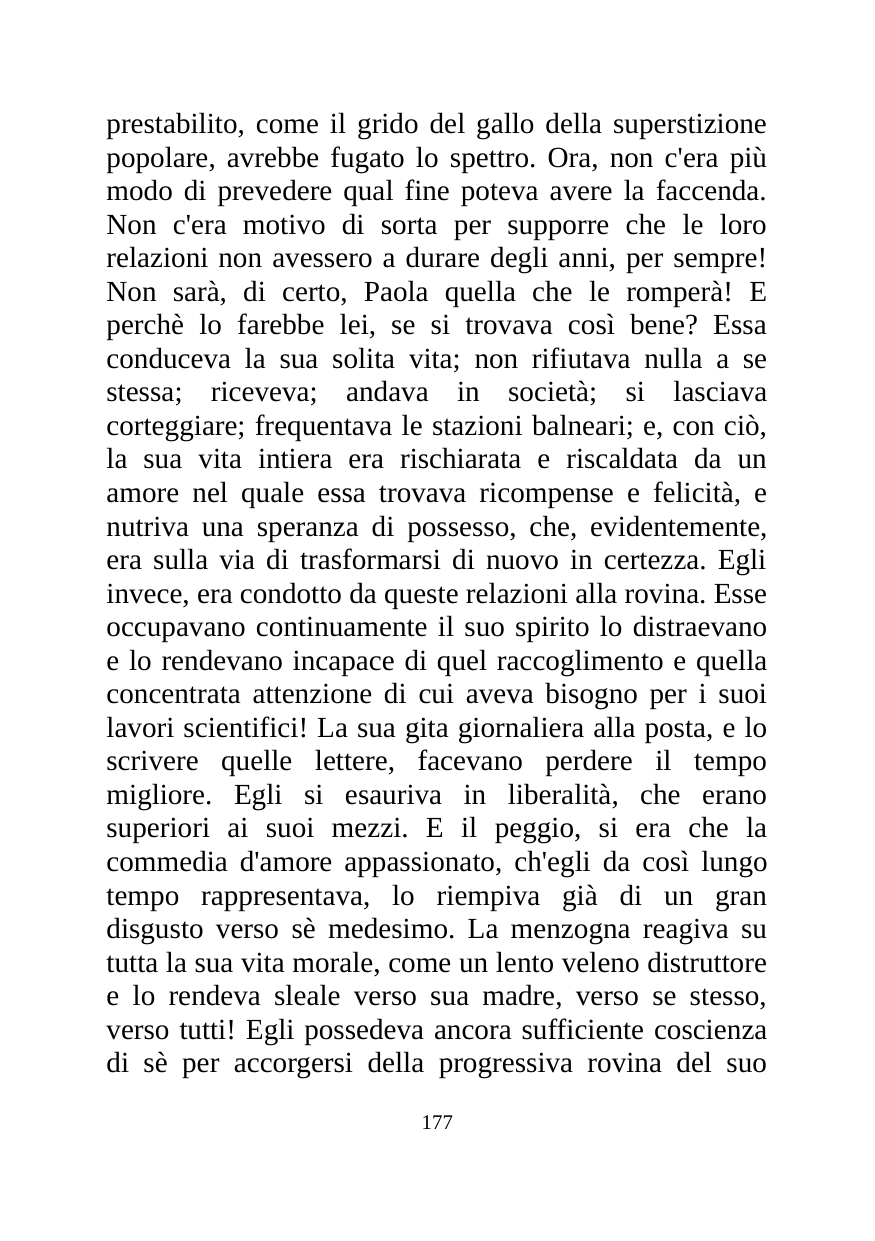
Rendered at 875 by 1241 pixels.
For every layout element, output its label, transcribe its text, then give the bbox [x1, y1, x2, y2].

text prestabilito, come il grido del gallo della superstizione popolare, avrebbe fugato lo spettro. Ora, non c'era più modo di prevedere qual fine poteva avere la faccenda. Non c'era motivo di sorta per supporre che le loro relazioni non avessero a durare degli anni, per sempre! Non sarà, di certo, Paola quella che le romperà! E perchè lo farebbe lei, se si trovava così bene? Essa conduceva la sua solita vita; non rifiutava nulla a se stessa; riceveva; andava in società; si lasciava corteggiare; frequentava le stazioni balneari; e, con ciò, la sua vita intiera era rischiarata e riscaldata da un amore nel quale essa trovava ricompense e felicità, e nutriva una speranza di possesso, che, evidentemente, era sulla via di trasformarsi di nuovo in certezza. Egli invece, era condotto da queste relazioni alla rovina. Esse occupavano continuamente il suo spirito lo distraevano e lo rendevano incapace di quel raccoglimento e quella concentrata attenzione di cui aveva bisogno per i suoi lavori scientifici! La sua gita giornaliera alla posta, e lo scrivere quelle lettere, facevano perdere il tempo migliore. Egli si esauriva in liberalità, che erano superiori ai suoi mezzi. E il peggio, si era che la commedia d'amore appassionato, ch'egli da così lungo tempo rappresentava, lo riempiva già di un gran disgusto verso sè medesimo. La menzogna reagiva su tutta la sua vita morale, come un lento veleno distruttore e lo rendeva sleale verso sua madre, verso se stesso, verso tutti! Egli possedeva ancora sufficiente coscienza di sè per accorgersi della progressiva rovina del suo [106, 106, 768, 1079]
